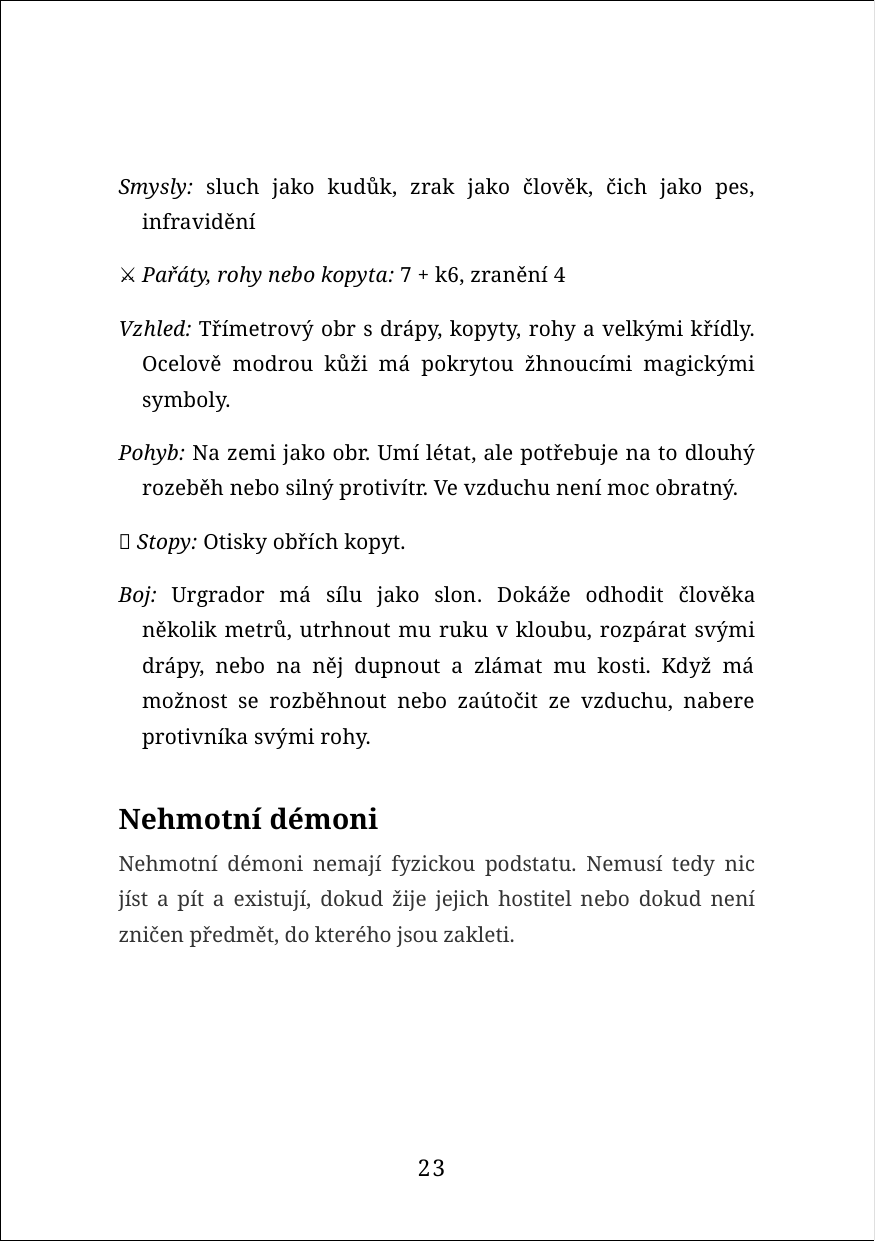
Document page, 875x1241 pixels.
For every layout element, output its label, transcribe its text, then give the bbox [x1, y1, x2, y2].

subtitle Nehmotní démoni [118, 799, 756, 837]
text 👣 Stopy: Otisky obřích kopyt. [118, 527, 756, 555]
text Vzhled: Třímetrový obr s drápy, kopyty, rohy a velkými křídly. Ocelově modrou kůži má pokrytou žhnoucími magickými symboly. [118, 314, 756, 413]
text Nehmotní démoni nemají fyzickou podstatu. Nemusí tedy nic jíst a pít a existují, dokud žije jejich hostitel nebo dokud není zničen předmět, do kterého jsou zakleti. [118, 849, 756, 948]
text Pohyb: Na zemi jako obr. Umí létat, ale potřebuje na to dlouhý rozeběh nebo silný protivítr. Ve vzduchu není moc obratný. [118, 438, 756, 502]
text Boj: Urgrador má sílu jako slon. Dokáže odhodit člověka několik metrů, utrhnout mu ruku v kloubu, rozpárat svými drápy, nebo na něj dupnout a zlámat mu kosti. Když má možnost se rozběhnout nebo zaútočit ze vzduchu, nabere protivníka svými rohy. [118, 580, 756, 751]
text Smysly: sluch jako kudůk, zrak jako člověk, čich jako pes, infravidění [118, 172, 756, 236]
text ⚔ Pařáty, rohy nebo kopyta: 7 + k6, zranění 4 [118, 261, 756, 289]
